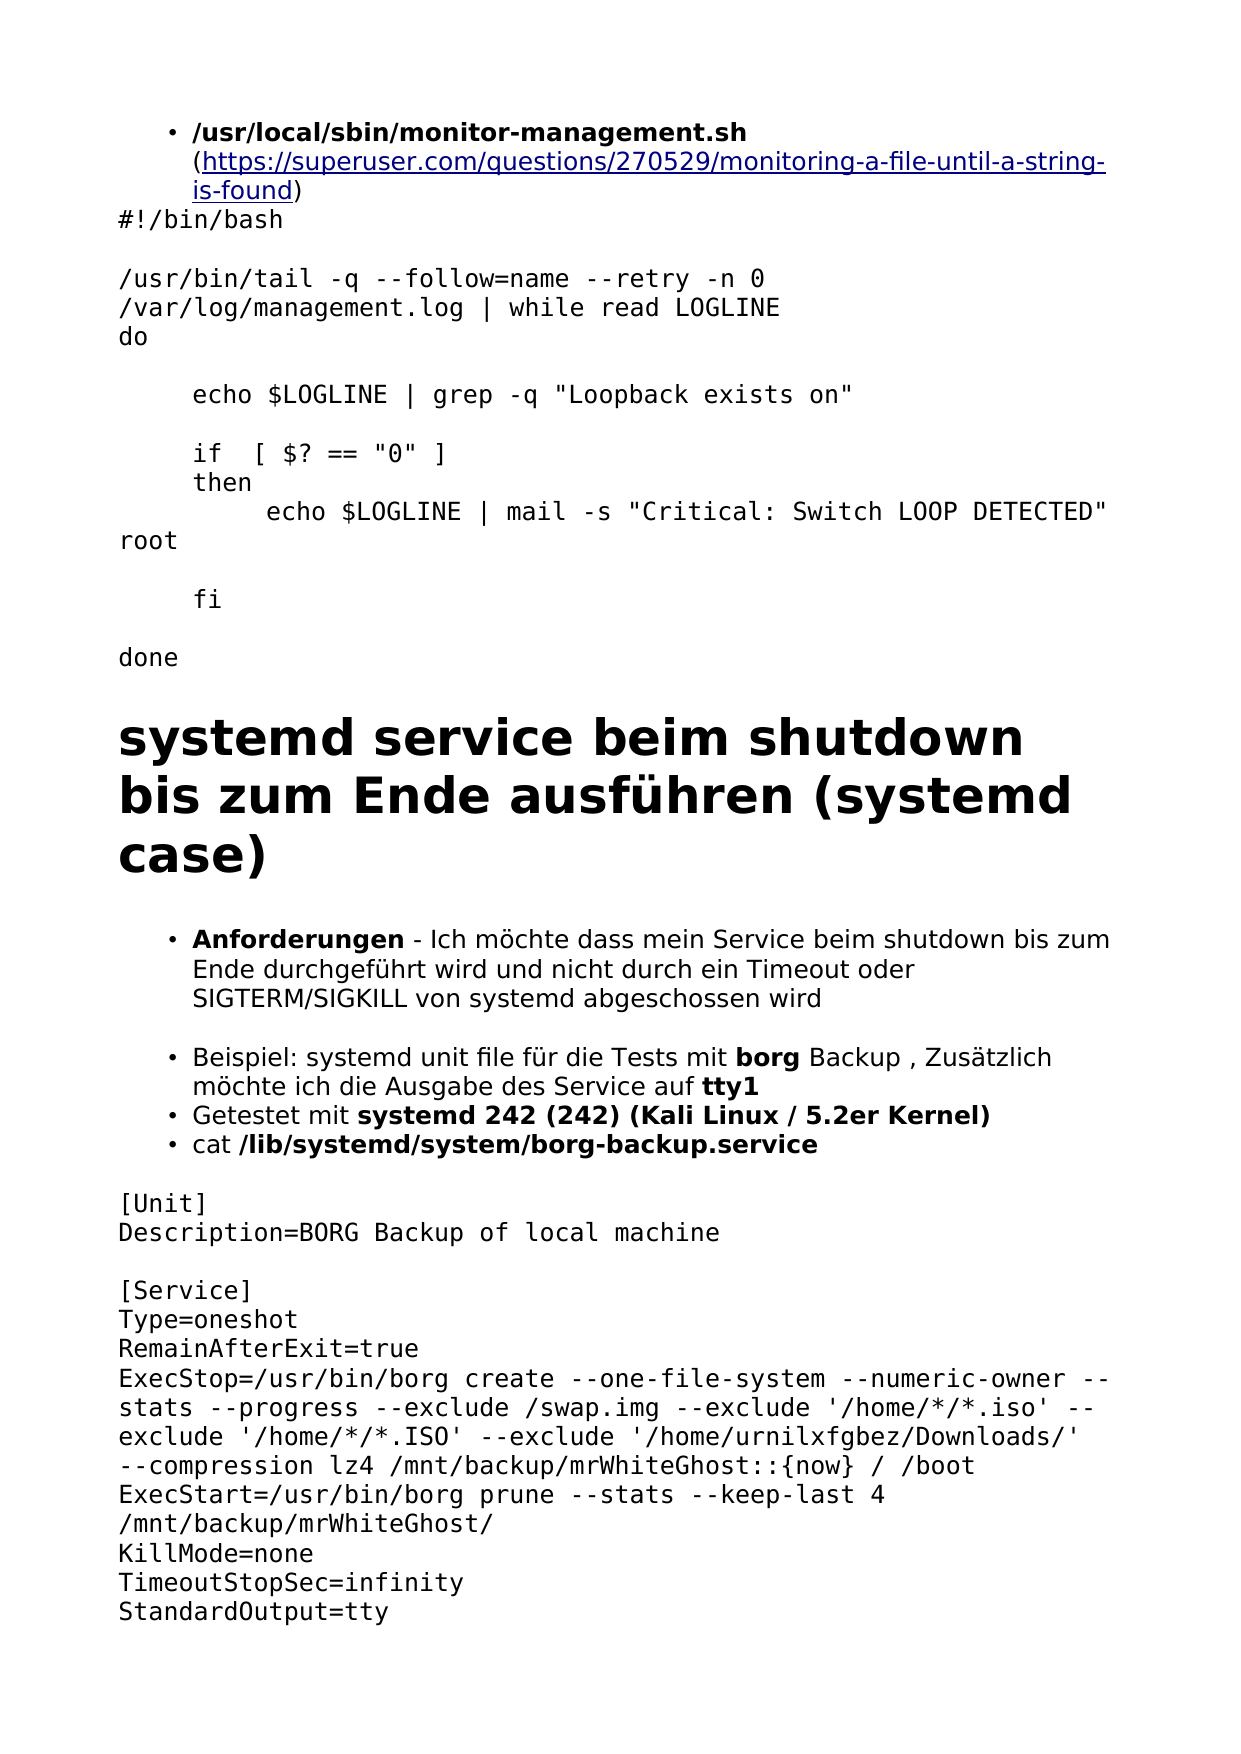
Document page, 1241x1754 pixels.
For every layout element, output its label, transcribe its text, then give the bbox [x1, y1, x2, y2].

text [Unit] Description=BORG Backup of local machine [Service] Type=oneshot RemainAfterExit=true ExecStop=/usr/bin/borg create --one-file-system --numeric-owner --stats --progress --exclude /swap.img --exclude '/home/*/*.iso' --exclude '/home/*/*.ISO' --exclude '/home/urnilxfgbez/Downloads/' --compression lz4 /mnt/backup/mrWhiteGhost::{now} / /boot ExecStart=/usr/bin/borg prune --stats --keep-last 4 /mnt/backup/mrWhiteGhost/ KillMode=none TimeoutStopSec=infinity StandardOutput=tty [118, 1189, 1122, 1626]
list Getestet mit systemd 242 (242) (Kali Linux / 5.2er Kernel) [177, 1101, 1122, 1130]
list cat /lib/systemd/system/borg-backup.service [177, 1130, 1122, 1159]
list Anforderungen - Ich möchte dass mein Service beim shutdown bis zum Ende durchgeführt wird und nicht durch ein Timeout oder SIGTERM/SIGKILL von systemd abgeschossen wird [177, 926, 1122, 1013]
list Beispiel: systemd unit file für die Tests mit borg Backup , Zusätzlich möchte ich die Ausgabe des Service auf tty1 [177, 1043, 1122, 1101]
text #!/bin/bash /usr/bin/tail -q --follow=name --retry -n 0 /var/log/management.log | while read LOGLINE do echo $LOGLINE | grep -q "Loopback exists on" if [ $? == "0" ] then echo $LOGLINE | mail -s "Critical: Switch LOOP DETECTED" root fi done [118, 206, 1122, 672]
list /usr/local/sbin/monitor-management.sh (https://superuser.com/questions/270529/monitoring-a-file-until-a-string-is-found) [177, 118, 1122, 206]
subtitle systemd service beim shutdown bis zum Ende ausführen (systemd case) [118, 709, 1122, 884]
